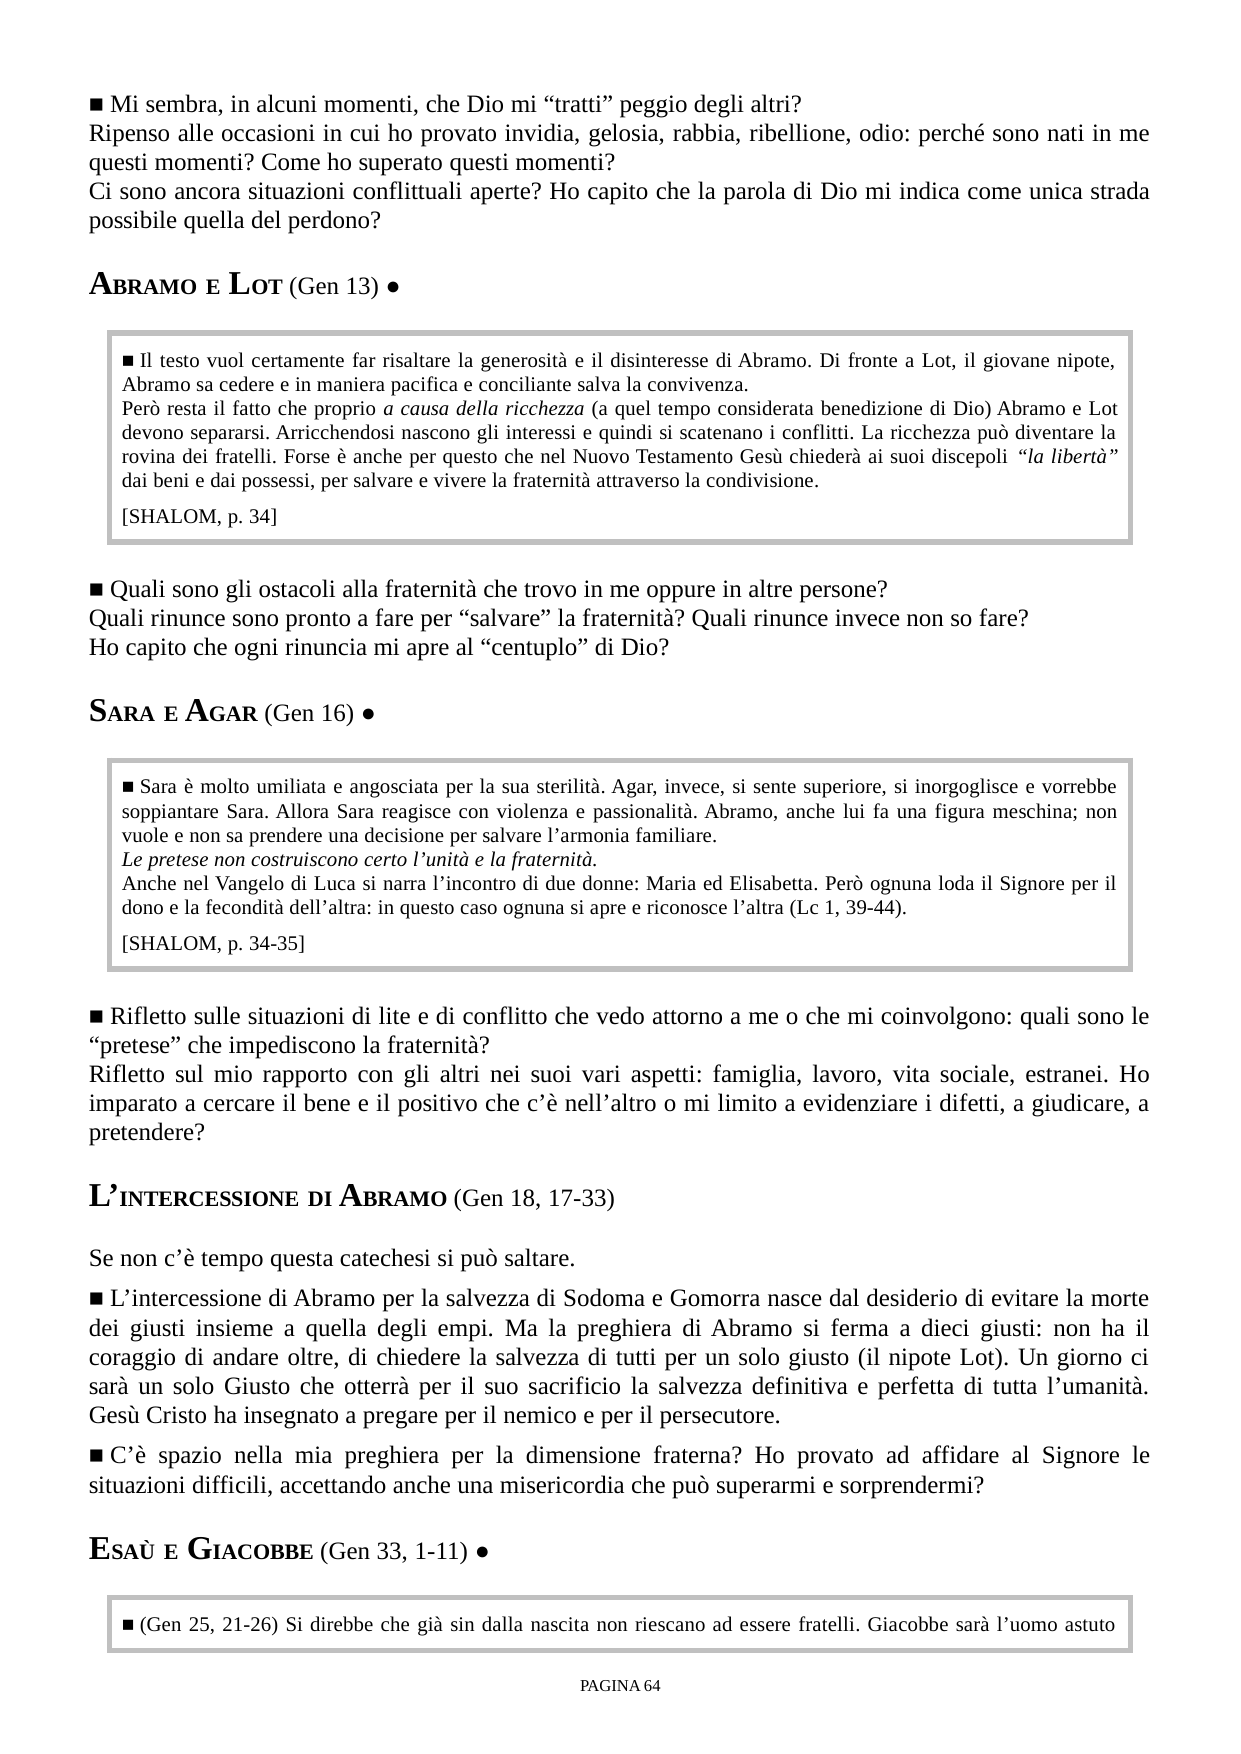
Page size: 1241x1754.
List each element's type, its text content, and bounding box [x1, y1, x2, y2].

text ■ Rifletto sulle situazioni di lite e di conflitto che vedo attorno a me o che mi coinvolgono: quali sono le “pretese” che impediscono la fraternità? [88, 1001, 1152, 1059]
text ■ Mi sembra, in alcuni momenti, che Dio mi “tratti” peggio degli altri? [88, 88, 1152, 118]
table_header ■ Sara è molto umiliata e angosciata per la sua sterilità. Agar, invece, si sente superiore, si inorgoglisce e vorrebbe soppiantare Sara. Allora Sara reagisce con violenza e passionalità. Abramo, anche lui fa una figura meschina; non vuole e non sa prendere una decisione per salvare l’armonia familiare. Le pretese non costruiscono certo l’unità e la fraternità. Anche nel Vangelo di Luca si narra l’incontro di due donne: Maria ed Elisabetta. Però ognuna loda il Signore per il dono e la fecondità dell’altra: in questo caso ognuna si apre e riconosce l’altra (Lc 1, 39-44). [SHALOM, p. 34-35] [112, 763, 1128, 966]
text Ci sono ancora situazioni conflittuali aperte? Ho capito che la parola di Dio mi indica come unica strada possibile quella del perdono? [88, 176, 1152, 234]
text Rifletto sul mio rapporto con gli altri nei suoi vari aspetti: famiglia, lavoro, vita sociale, estranei. Ho imparato a cercare il bene e il positivo che c’è nell’altro o mi limito a evidenziare i difetti, a giudicare, a pretendere? [88, 1059, 1152, 1146]
table_header ■ Il testo vuol certamente far risaltare la generosità e il disinteresse di Abramo. Di fronte a Lot, il giovane nipote, Abramo sa cedere e in maniera pacifica e conciliante salva la convivenza. Però resta il fatto che proprio a causa della ricchezza (a quel tempo considerata benedizione di Dio) Abramo e Lot devono separarsi. Arricchendosi nascono gli interessi e quindi si scatenano i conflitti. La ricchezza può diventare la rovina dei fratelli. Forse è anche per questo che nel Nuovo Testamento Gesù chiederà ai suoi discepoli “la libertà” dai beni e dai possessi, per salvare e vivere la fraternità attraverso la condivisione. [SHALOM, p. 34] [112, 336, 1128, 539]
table_header ■ (Gen 25, 21-26) Si direbbe che già sin dalla nascita non riescano ad essere fratelli. Giacobbe sarà l’uomo astuto [112, 1600, 1128, 1648]
text ■ Quali sono gli ostacoli alla fraternità che trovo in me oppure in altre persone? [88, 574, 1152, 603]
text Quali rinunce sono pronto a fare per “salvare” la fraternità? Quali rinunce invece non so fare? [88, 603, 1152, 632]
text L’intercessione di Abramo (Gen 18, 17-33) [88, 1175, 1152, 1213]
text ■ C’è spazio nella mia preghiera per la dimensione fraterna? Ho provato ad affidare al Signore le situazioni difficili, accettando anche una misericordia che può superarmi e sorprendermi? [88, 1440, 1152, 1498]
text ■ L’intercessione di Abramo per la salvezza di Sodoma e Gomorra nasce dal desiderio di evitare la morte dei giusti insieme a quella degli empi. Ma la preghiera di Abramo si ferma a dieci giusti: non ha il coraggio di andare oltre, di chiedere la salvezza di tutti per un solo giusto (il nipote Lot). Un giorno ci sarà un solo Giusto che otterrà per il suo sacrificio la salvezza definitiva e perfetta di tutta l’umanità. Gesù Cristo ha insegnato a pregare per il nemico e per il persecutore. [88, 1283, 1152, 1429]
text Esaù e Giacobbe (Gen 33, 1-11) ● [88, 1528, 1152, 1566]
text Ho capito che ogni rinuncia mi apre al “centuplo” di Dio? [88, 632, 1152, 661]
text Se non c’è tempo questa catechesi si può saltare. [88, 1242, 1152, 1272]
text Ripenso alle occasioni in cui ho provato invidia, gelosia, rabbia, ribellione, odio: perché sono nati in me questi momenti? Come ho superato questi momenti? [88, 118, 1152, 176]
text Sara e Agar (Gen 16) ● [88, 690, 1152, 728]
text Abramo e Lot (Gen 13) ● [88, 263, 1152, 301]
